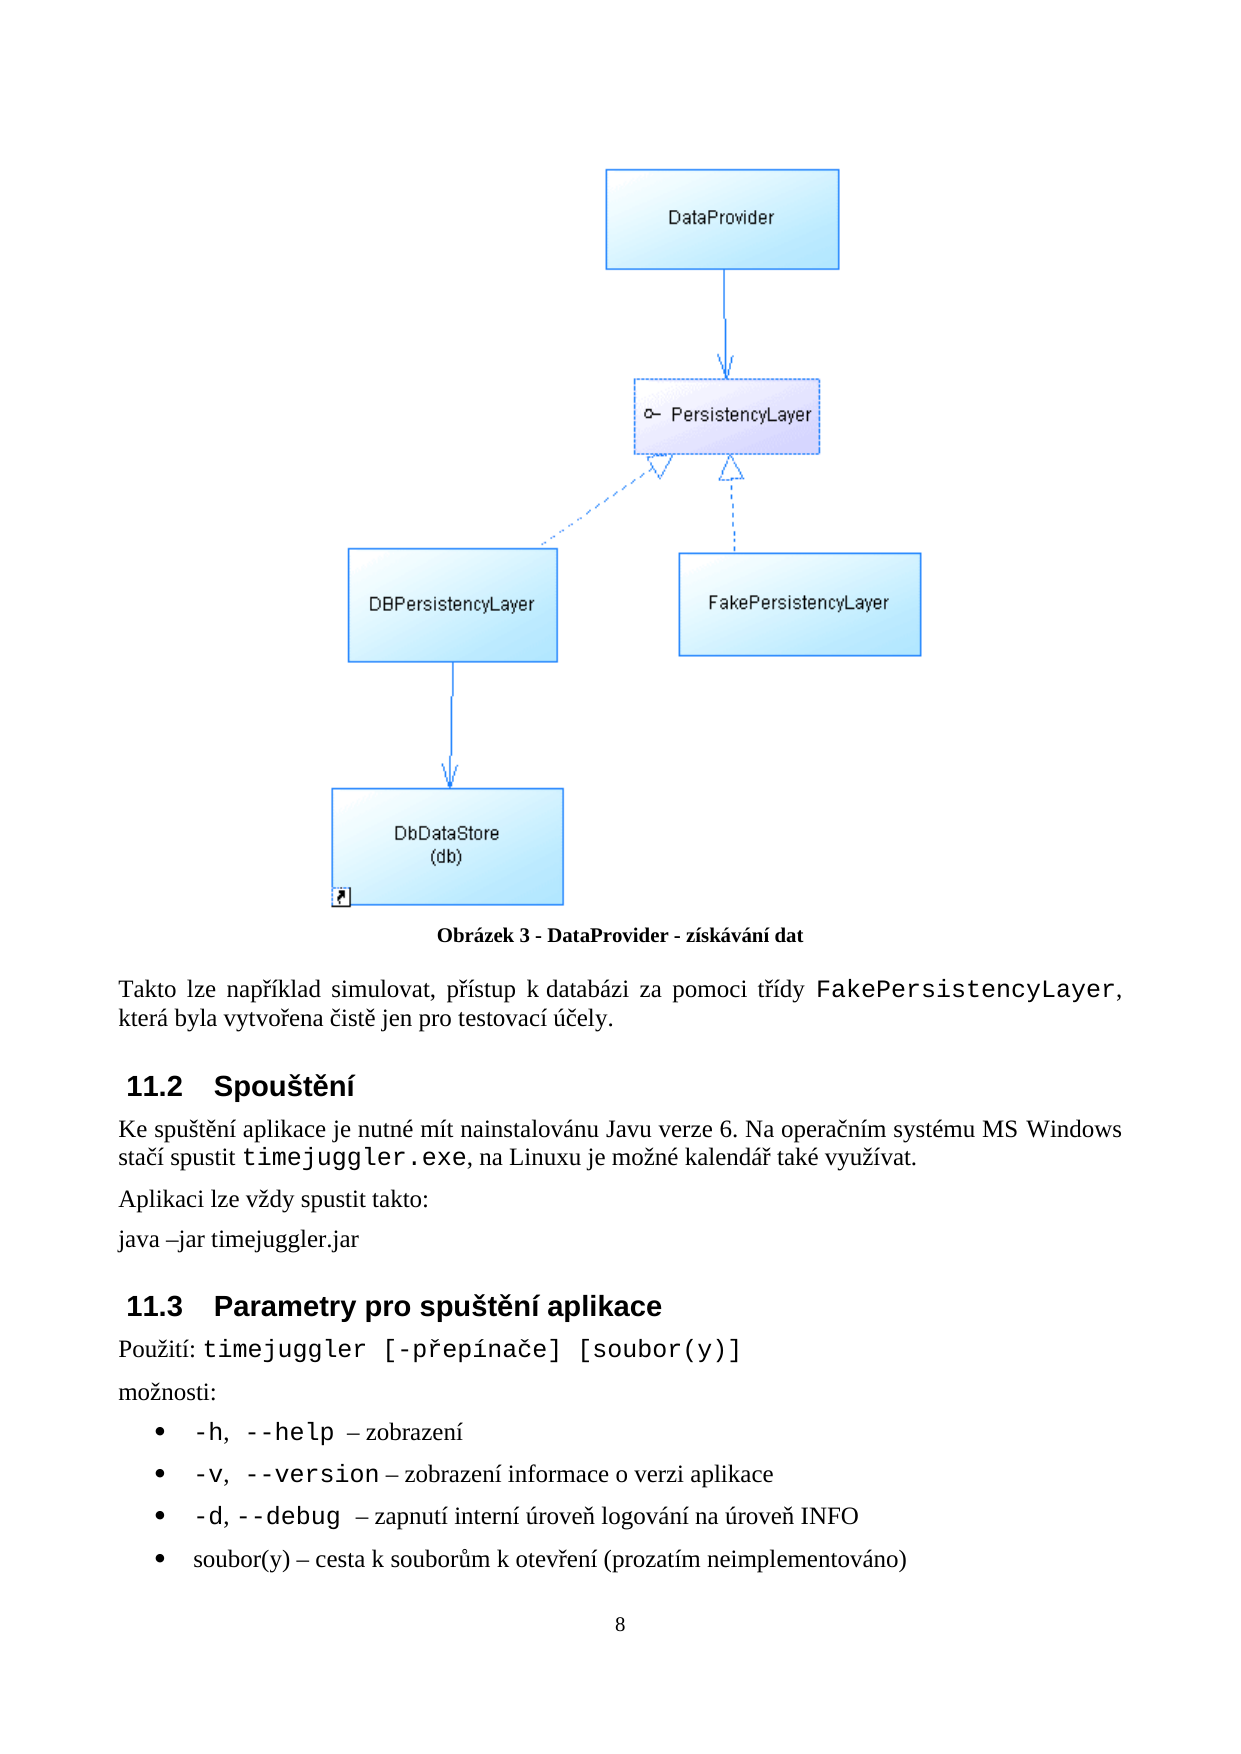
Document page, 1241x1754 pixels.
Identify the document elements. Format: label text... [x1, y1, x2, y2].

subtitle Spouštění [118, 1070, 1122, 1102]
text možnosti: [118, 1378, 1122, 1405]
text java –jar timejuggler.jar [118, 1225, 1122, 1253]
list -v, --version – zobrazení informace o verzi aplikace [156, 1460, 1122, 1490]
text Ke spuštění aplikace je nutné mít nainstalovánu Javu verze 6. Na operačním systému MS Windows stačí spustit timejuggler.exe, na Linuxu je možné kalendář také využívat. [118, 1115, 1122, 1172]
text Takto lze například simulovat, přístup k databázi za pomoci třídy FakePersistencyLayer, která byla vytvořena čistě jen pro testovací účely. [118, 975, 1122, 1032]
list -d, --debug – zapnutí interní úroveň logování na úroveň INFO [156, 1502, 1122, 1532]
picture [290, 155, 950, 915]
text Obrázek 3 - DataProvider - získávání dat [118, 924, 1122, 947]
text Aplikaci lze vždy spustit takto: [118, 1185, 1122, 1213]
list soubor(y) – cesta k souborům k otevření (prozatím neimplementováno) [156, 1545, 1122, 1572]
list -h, --help – zobrazení [156, 1418, 1122, 1448]
subtitle Parametry pro spuštění aplikace [118, 1290, 1122, 1323]
text Použití: timejuggler [-přepínače] [soubor(y)] [118, 1335, 1122, 1365]
